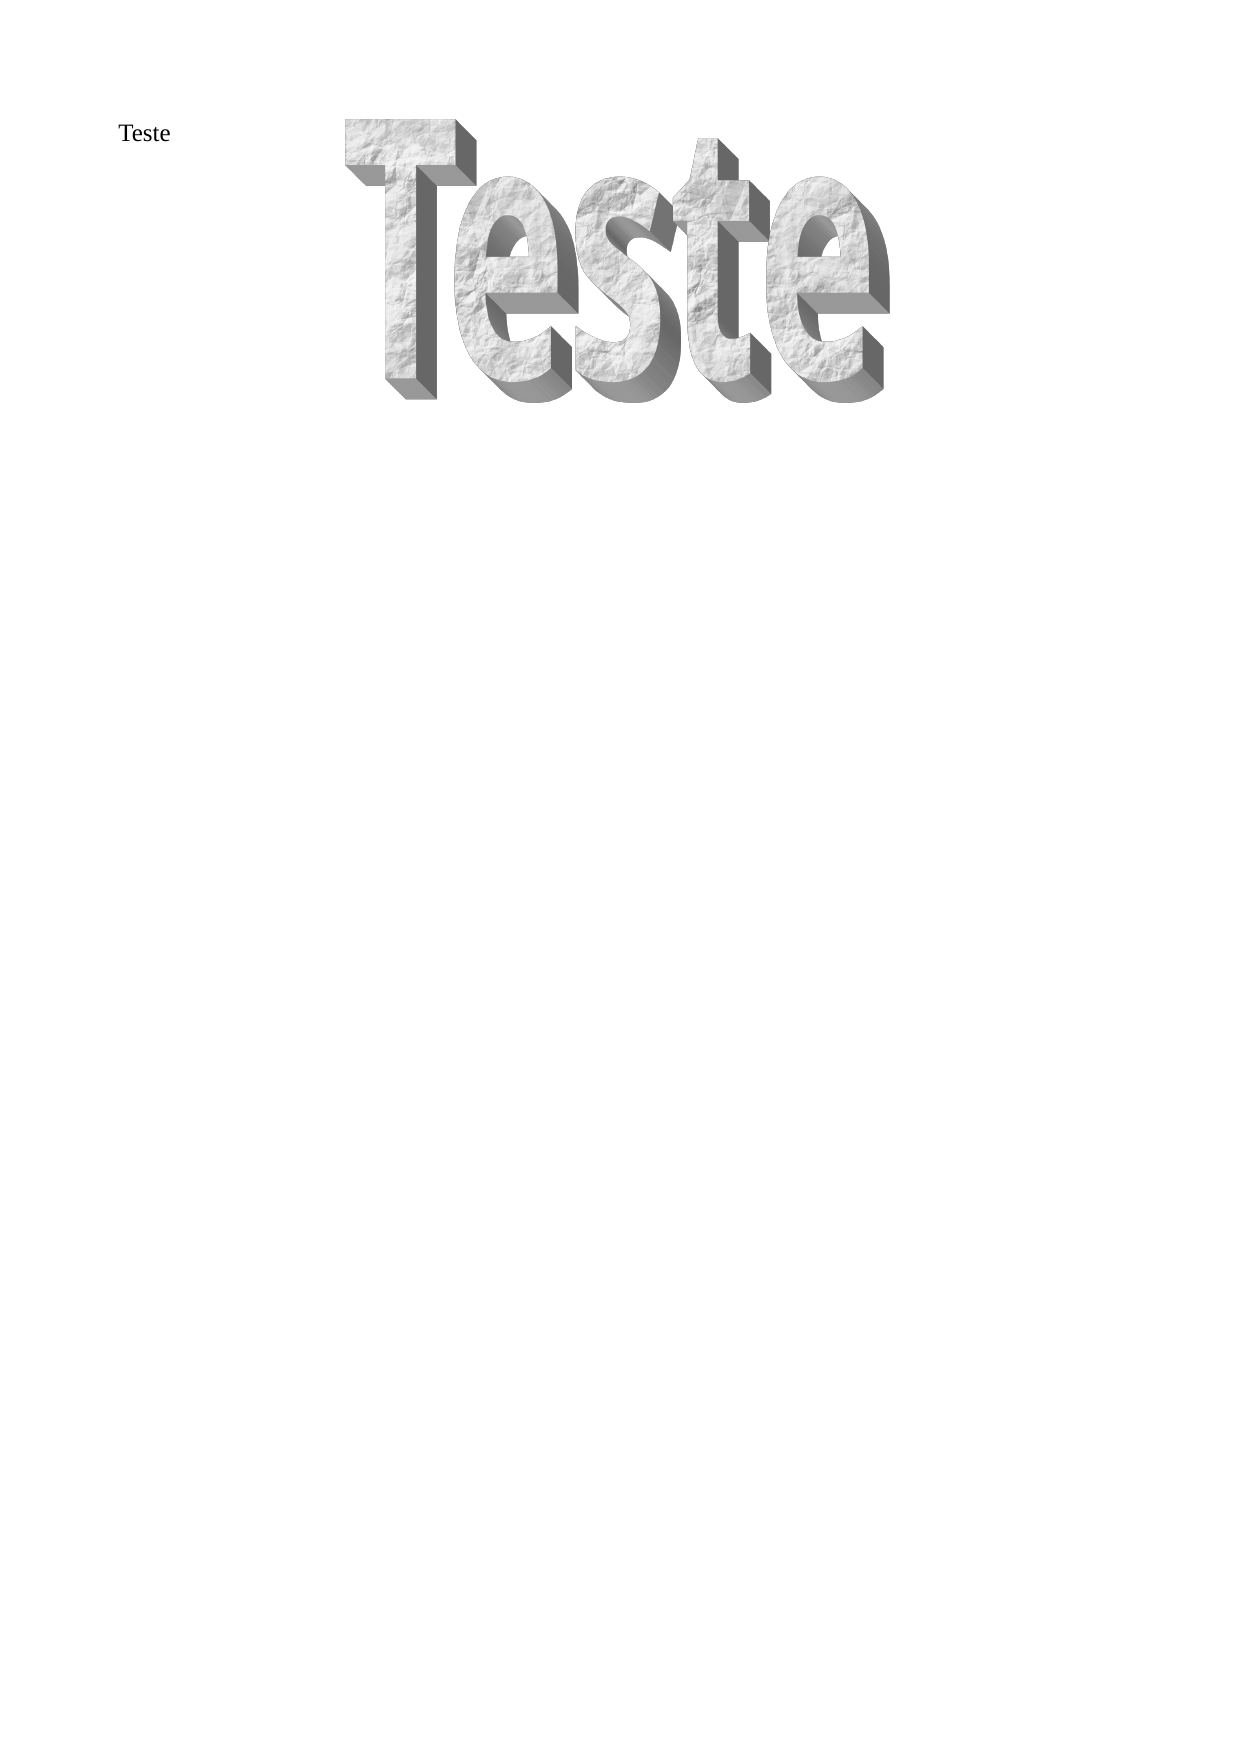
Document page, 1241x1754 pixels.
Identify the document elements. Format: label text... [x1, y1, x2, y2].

text Teste [118, 118, 1122, 147]
picture [767, 177, 869, 382]
picture [673, 139, 750, 382]
picture [576, 177, 660, 382]
picture [455, 177, 557, 382]
picture [345, 120, 455, 378]
